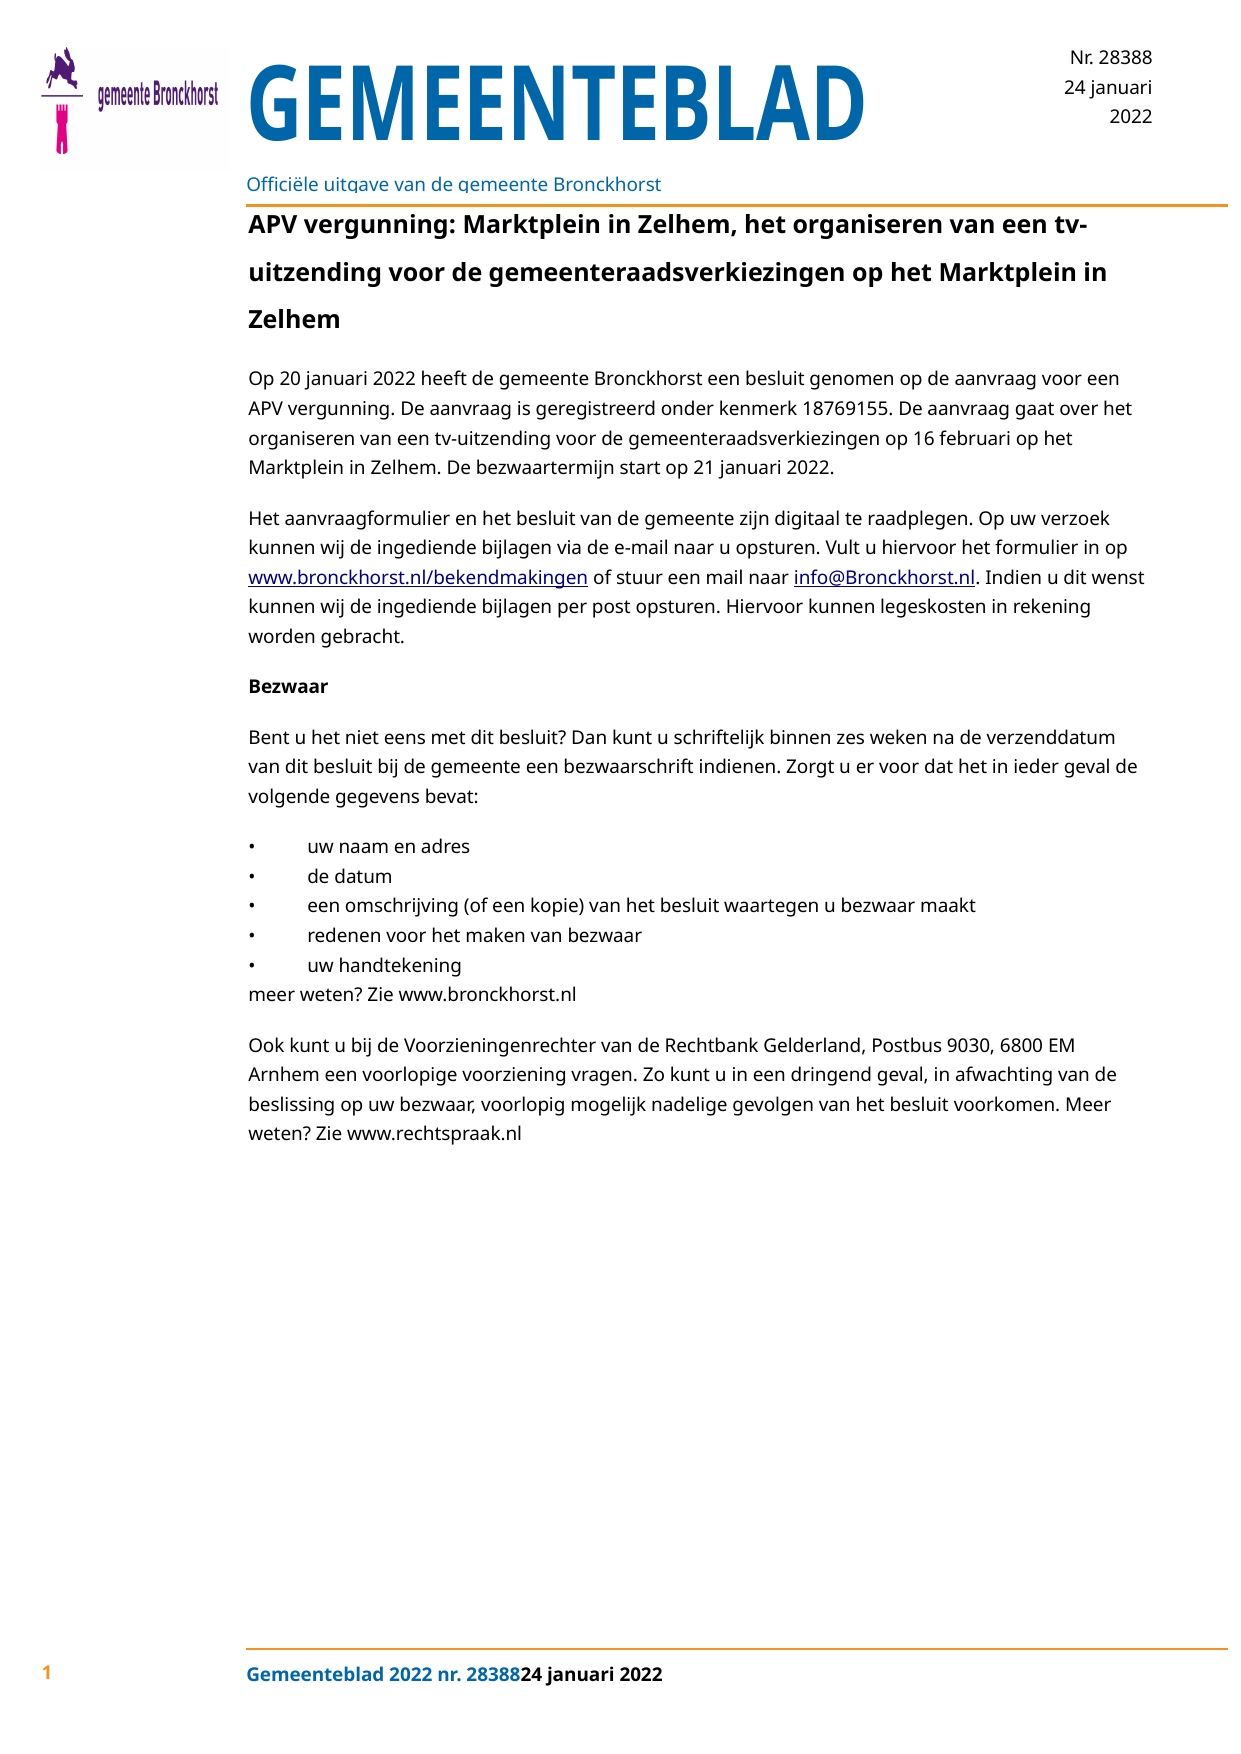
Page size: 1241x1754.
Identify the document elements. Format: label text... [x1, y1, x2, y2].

text meer weten? Zie www.bronckhorst.nl [248, 981, 1152, 1007]
list uw handtekening [248, 952, 1152, 977]
text Op 20 januari 2022 heeft de gemeente Bronckhorst een besluit genomen op de aanvraag voor een APV vergunning. De aanvraag is geregistreerd onder kenmerk 18769155. De aanvraag gaat over het organiseren van een tv-uitzending voor de gemeenteraadsverkiezingen op 16 februari op het Marktplein in Zelhem. De bezwaartermijn start op 21 januari 2022. [248, 366, 1152, 480]
list redenen voor het maken van bezwaar [248, 922, 1152, 948]
text Het aanvraagformulier en het besluit van de gemeente zijn digitaal te raadplegen. Op uw verzoek kunnen wij de ingediende bijlagen via de e-mail naar u opsturen. Vult u hiervoor het formulier in op www.bronckhorst.nl/bekendmakingen of stuur een mail naar info@Bronckhorst.nl. Indien u dit wenst kunnen wij de ingediende bijlagen per post opsturen. Hiervoor kunnen legeskosten in rekening worden gebracht. [248, 505, 1152, 649]
list uw naam en adres [248, 833, 1152, 859]
list een omschrijving (of een kopie) van het besluit waartegen u bezwaar maakt [248, 893, 1152, 918]
text Ook kunt u bij de Voorzieningenrechter van de Rechtbank Gelderland, Postbus 9030, 6800 EM Arnhem een voorlopige voorziening vragen. Zo kunt u in een dringend geval, in afwachting van de beslissing op uw bezwaar, voorlopig mogelijk nadelige gevolgen van het besluit voorkomen. Meer weten? Zie www.rechtspraak.nl [248, 1032, 1152, 1146]
text Bent u het niet eens met dit besluit? Dan kunt u schriftelijk binnen zes weken na de verzenddatum van dit besluit bij de gemeente een bezwaarschrift indienen. Zorgt u er voor dat het in ieder geval de volgende gegevens bevat: [248, 724, 1152, 809]
text APV vergunning: Marktplein in Zelhem, het organiseren van een tv-uitzending voor de gemeenteraadsverkiezingen op het Marktplein in Zelhem [248, 207, 1152, 336]
text Bezwaar [248, 673, 1152, 699]
picture [41, 47, 231, 172]
list de datum [248, 863, 1152, 889]
